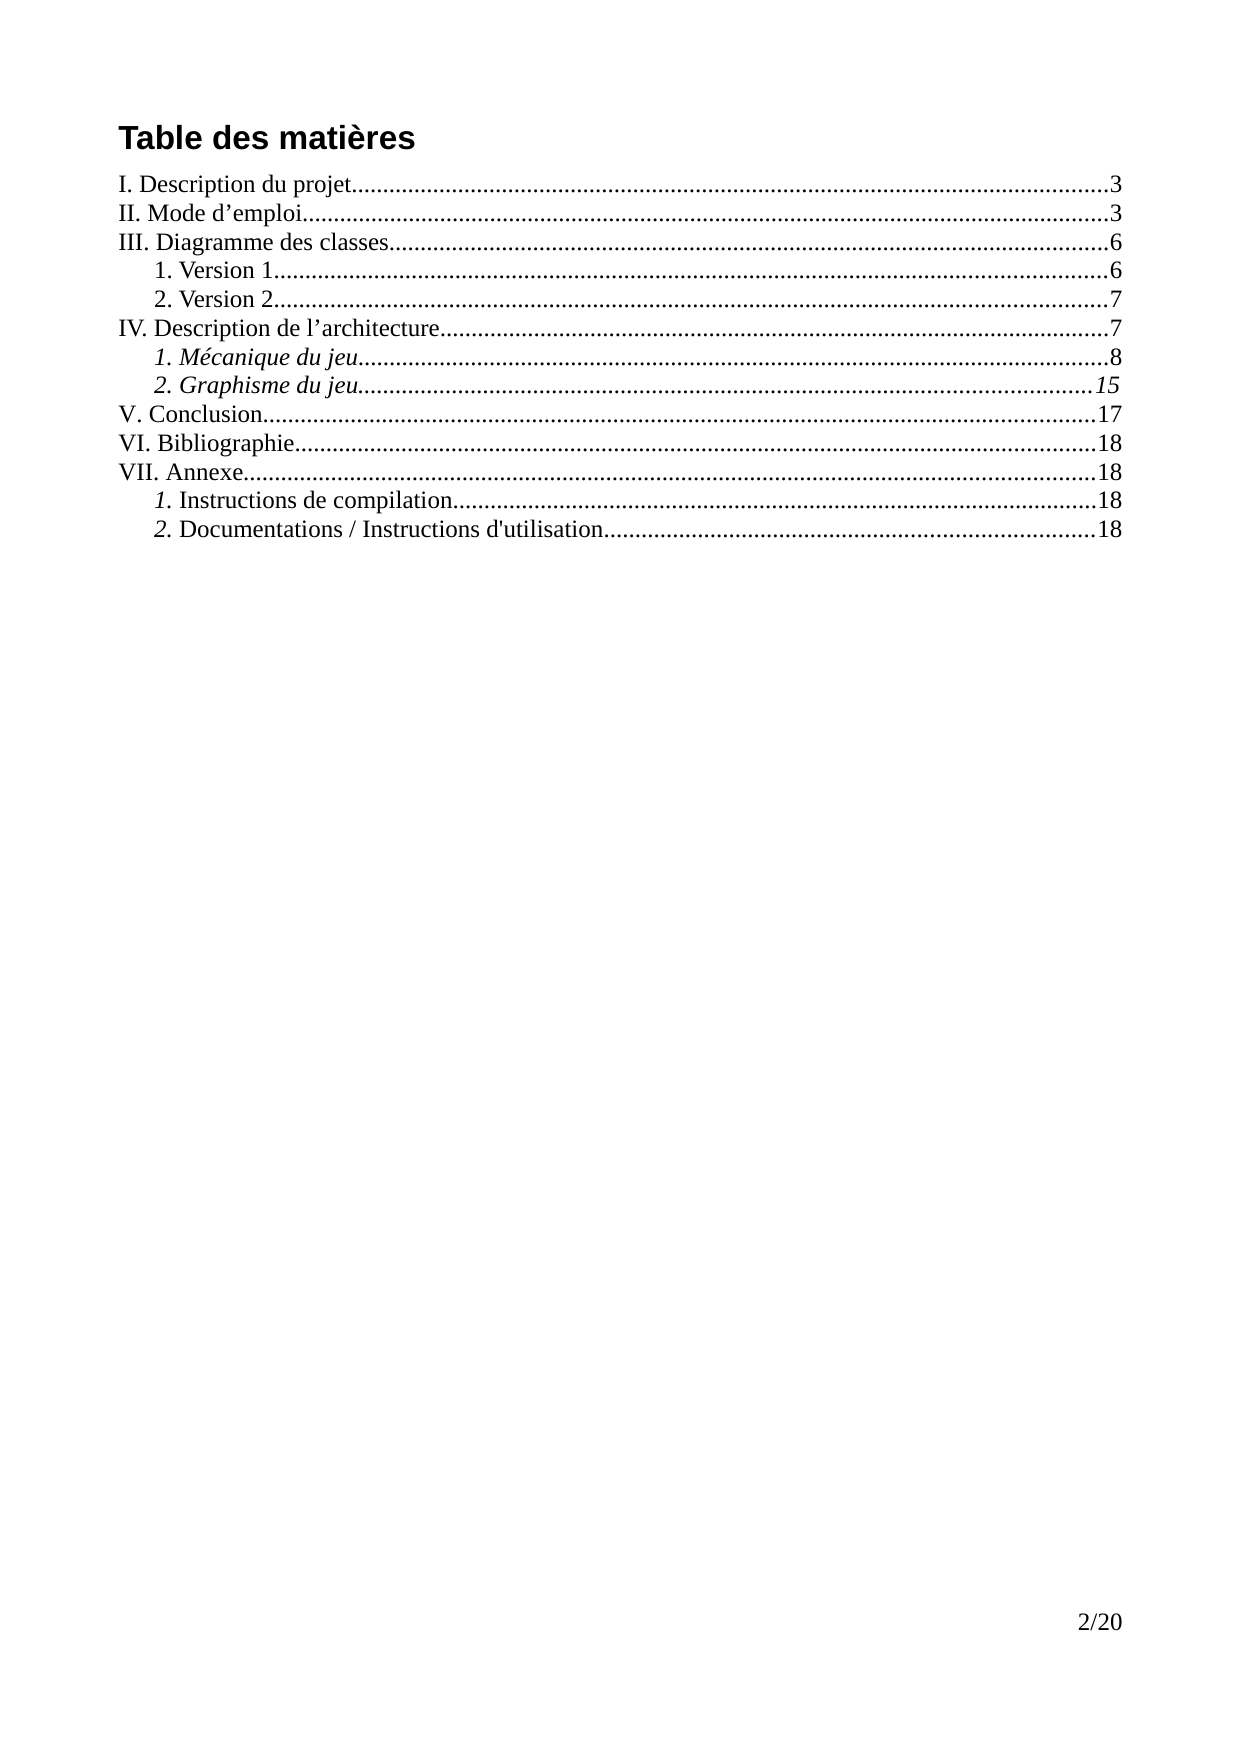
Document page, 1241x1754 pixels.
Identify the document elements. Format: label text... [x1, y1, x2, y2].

text 1. Version 1 6 [148, 255, 1122, 284]
text 2. Graphisme du jeu 15 [148, 370, 1122, 399]
text III. Diagramme des classes 6 [118, 227, 1122, 255]
text IV. Description de l’architecture 7 [118, 313, 1122, 342]
text I. Description du projet 3 [118, 169, 1122, 198]
text 2. Documentations / Instructions d'utilisation 18 [148, 514, 1122, 543]
text V. Conclusion 17 [118, 399, 1122, 428]
text II. Mode d’emploi 3 [118, 198, 1122, 227]
text VII. Annexe 18 [118, 457, 1122, 485]
text 1. Instructions de compilation 18 [148, 485, 1122, 514]
text 2. Version 2 7 [148, 284, 1122, 313]
subtitle Table des matières [118, 118, 1122, 157]
text 1. Mécanique du jeu 8 [148, 342, 1122, 370]
text VI. Bibliographie 18 [118, 428, 1122, 457]
